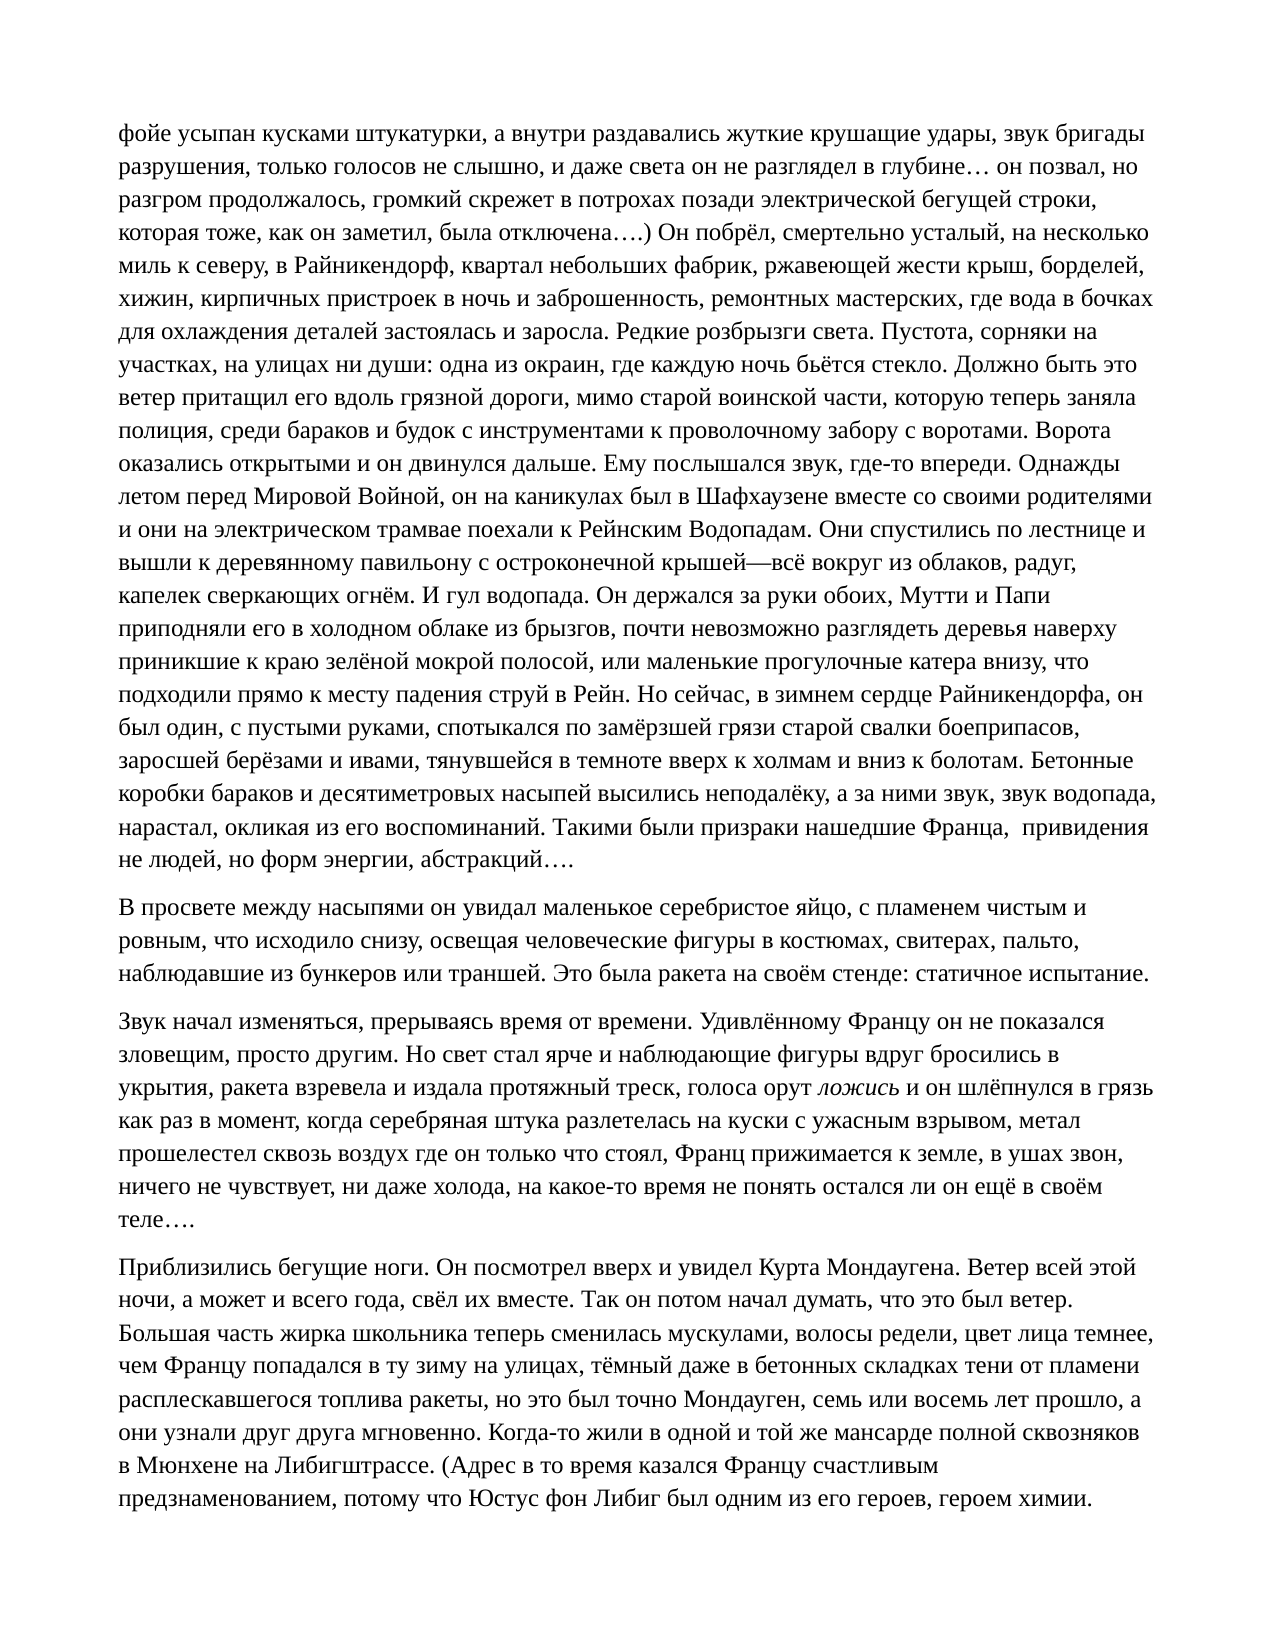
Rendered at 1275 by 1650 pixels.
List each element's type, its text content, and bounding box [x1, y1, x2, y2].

text В просвете между насыпями он увидал маленькое серебристое яйцо, с пламенем чистым и ровным, что исходило снизу, освещая человеческие фигуры в костюмах, свитерах, пальто, наблюдавшие из бункеров или траншей. Это была ракета на своём стенде: статичное испытание. [118, 892, 1157, 987]
text Приблизились бегущие ноги. Он посмотрел вверх и увидел Курта Мондаугена. Ветер всей этой ночи, а может и всего года, свёл их вместе. Так он потом начал думать, что это был ветер. Большая часть жирка школьника теперь сменилась мускулами, волосы редели, цвет лица темнее, чем Францу попадался в ту зиму на улицах, тёмный даже в бетонных складках тени от пламени расплескавшегося топлива ракеты, но это был точно Мондауген, семь или восемь лет прошло, а они узнали друг друга мгновенно. Когда-то жили в одной и той же мансарде полной сквозняков в Мюнхене на Либигштрассе. (Адрес в то время казался Францу счастливым предзнаменованием, потому что Юстус фон Либиг был одним из его героев, героем химии. [118, 1252, 1157, 1511]
text Звук начал изменяться, прерываясь время от времени. Удивлённому Францу он не показался зловещим, просто другим. Но свет стал ярче и наблюдающие фигуры вдруг бросились в укрытия, ракета взревела и издала протяжный треск, голоса орут ложись и он шлёпнулся в грязь как раз в момент, когда серебряная штука разлетелась на куски с ужасным взрывом, метал прошелестел сквозь воздух где он только что стоял, Франц прижимается к земле, в ушах звон, ничего не чувствует, ни даже холода, на какое-то время не понять остался ли он ещё в своём теле…. [118, 1006, 1157, 1233]
text фойе усыпан кусками штукатурки, а внутри раздавались жуткие крушащие удары, звук бригады разрушения, только голосов не слышно, и даже света он не разглядел в глубине… он позвал, но разгром продолжалось, громкий скрежет в потрохах позади электрической бегущей строки, которая тоже, как он заметил, была отключена….) Он побрёл, смертельно усталый, на несколько миль к северу, в Райникендорф, квартал небольших фабрик, ржавеющей жести крыш, борделей, хижин, кирпичных пристроек в ночь и заброшенность, ремонтных мастерских, где вода в бочках для охлаждения деталей застоялась и заросла. Редкие розбрызги света. Пустота, сорняки на участках, на улицах ни души: одна из окраин, где каждую ночь бьётся стекло. Должно быть это ветер притащил его вдоль грязной дороги, мимо старой воинской части, которую теперь заняла полиция, среди бараков и будок с инструментами к проволочному забору с воротами. Ворота оказались открытыми и он двинулся дальше. Ему послышался звук, где-то впереди. Однажды летом перед Мировой Войной, он на каникулах был в Шафхаузене вместе со своими родителями и они на электрическом трамвае поехали к Рейнским Водопадам. Они спустились по лестнице и вышли к деревянному павильону с остроконечной крышей—всё вокруг из облаков, радуг, капелек сверкающих огнём. И гул водопада. Он держался за руки обоих, Мутти и Папи приподняли его в холодном облаке из брызгов, почти невозможно разглядеть деревья наверху приникшие к краю зелёной мокрой полосой, или маленькие прогулочные катера внизу, что подходили прямо к месту падения струй в Рейн. Но сейчас, в зимнем сердце Райникендорфа, он был один, с пустыми руками, спотыкался по замёрзшей грязи старой свалки боеприпасов, заросшей берёзами и ивами, тянувшейся в темноте вверх к холмам и вниз к болотам. Бетонные коробки бараков и десятиметровых насыпей высились неподалёку, а за ними звук, звук водопада, нарастал, окликая из его воспоминаний. Такими были призраки нашедшие Франца, привидения не людей, но форм энергии, абстракций…. [118, 118, 1157, 873]
